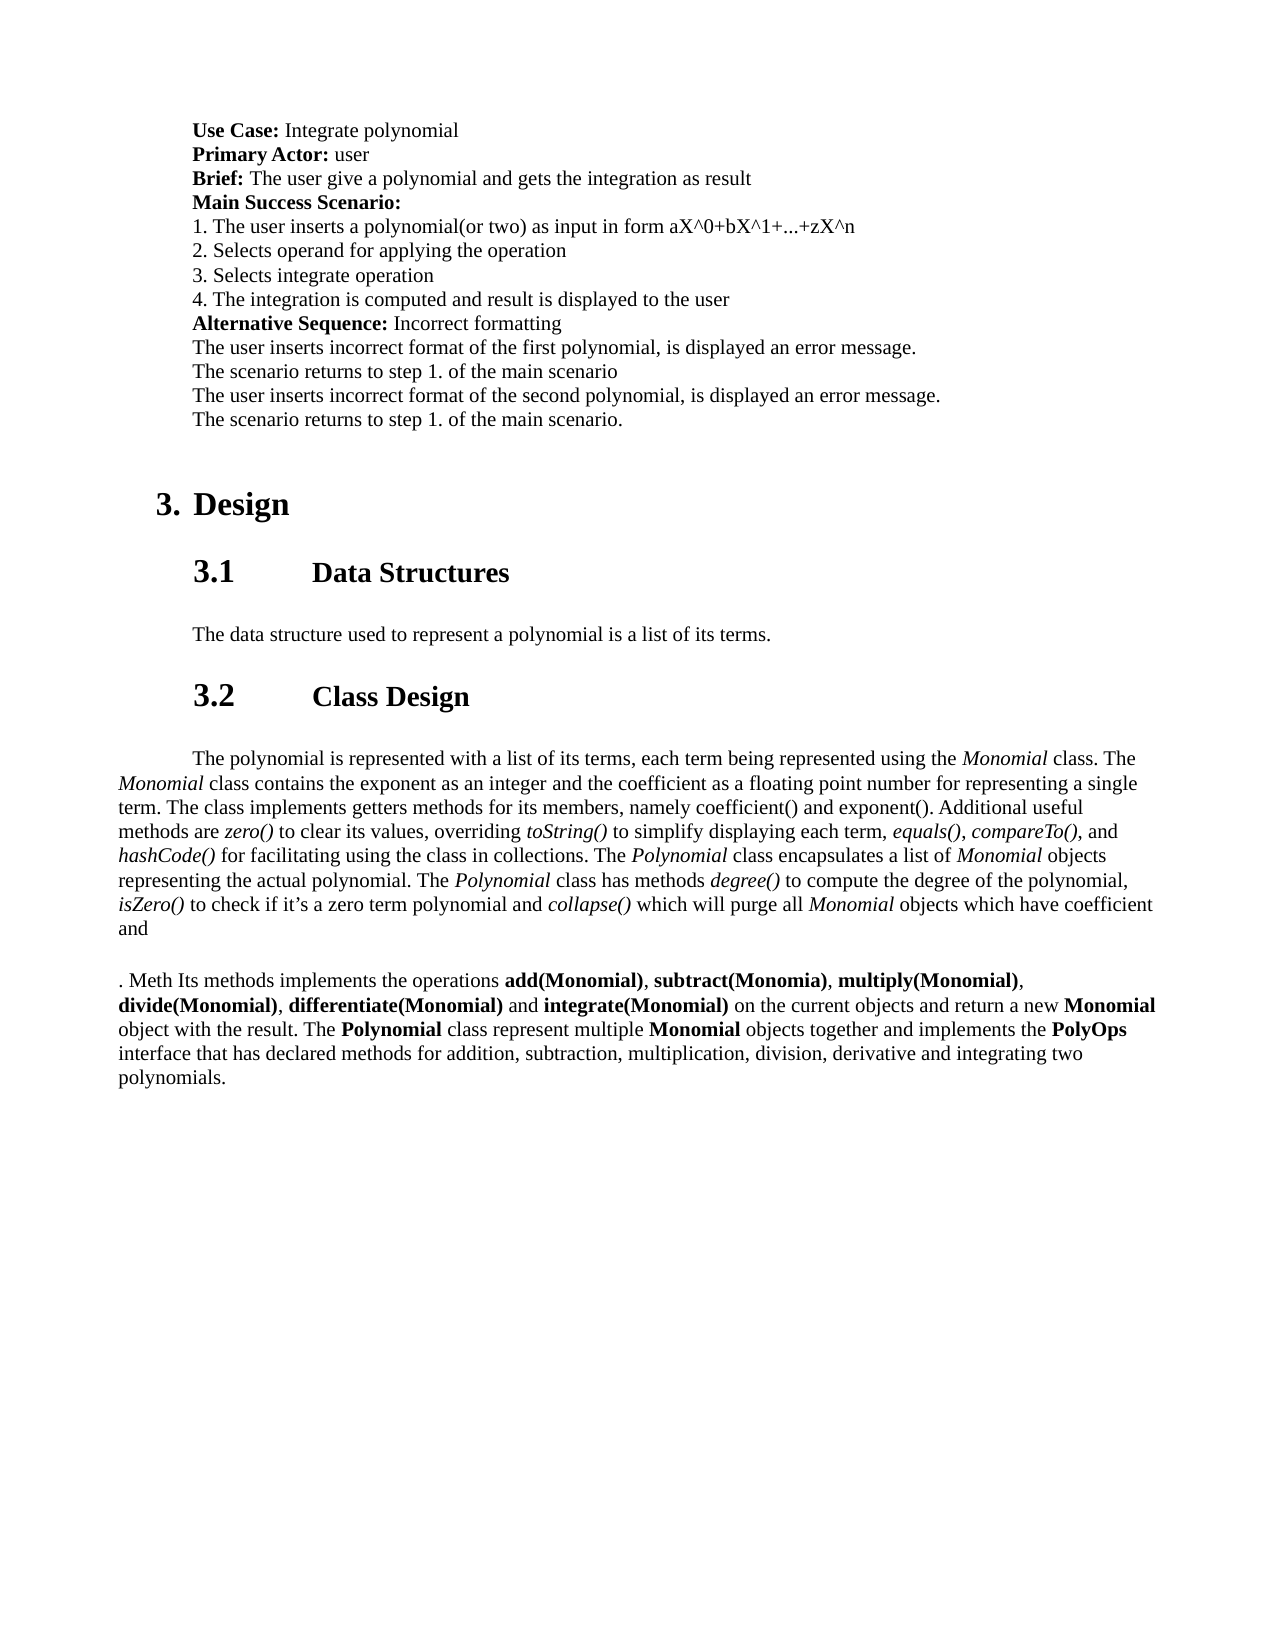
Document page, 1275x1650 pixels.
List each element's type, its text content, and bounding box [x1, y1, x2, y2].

text 3. Selects integrate operation [192, 262, 1157, 287]
text The scenario returns to step 1. of the main scenario. [192, 407, 1157, 431]
text The user inserts incorrect format of the first polynomial, is displayed an error message. [192, 335, 1157, 359]
text The scenario returns to step 1. of the main scenario [192, 359, 1157, 383]
text . Meth Its methods implements the operations add(Monomial), subtract(Monomia), multiply(Monomial), divide(Monomial), differentiate(Monomial) and integrate(Monomial) on the current objects and return a new Monomial object with the result. The Polynomial class represent multiple Monomial objects together and implements the PolyOps interface that has declared methods for addition, subtraction, multiplication, division, derivative and integrating two polynomials. [118, 968, 1157, 1089]
text The data structure used to represent a polynomial is a list of its terms. [118, 618, 1157, 647]
text Brief: The user give a polynomial and gets the integration as result [192, 166, 1157, 190]
text Main Success Scenario: [192, 190, 1157, 214]
text Alternative Sequence: Incorrect formatting [192, 311, 1157, 335]
list Class Design [193, 675, 1157, 714]
text Primary Actor: user [192, 142, 1157, 166]
text The polynomial is represented with a list of its terms, each term being represented using the Monomial class. The Monomial class contains the exponent as an integer and the coefficient as a floating point number for representing a single term. The class implements getters methods for its members, namely coefficient() and exponent(). Additional useful methods are zero() to clear its values, overriding toString() to simplify displaying each term, equals(), compareTo(), and hashCode() for facilitating using the class in collections. The Polynomial class encapsulates a list of Monomial objects representing the actual polynomial. The Polynomial class has methods degree() to compute the degree of the polynomial, isZero() to check if it’s a zero term polynomial and collapse() which will purge all Monomial objects which have coefficient and [118, 742, 1157, 940]
text The user inserts incorrect format of the second polynomial, is displayed an error message. [192, 383, 1157, 407]
list Design [156, 484, 1157, 522]
text 2. Selects operand for applying the operation [192, 238, 1157, 262]
list Data Structures [193, 551, 1157, 589]
text 1. The user inserts a polynomial(or two) as input in form aX^0+bX^1+...+zX^n [192, 214, 1157, 238]
text 4. The integration is computed and result is displayed to the user [192, 287, 1157, 311]
text Use Case: Integrate polynomial [192, 118, 1157, 142]
